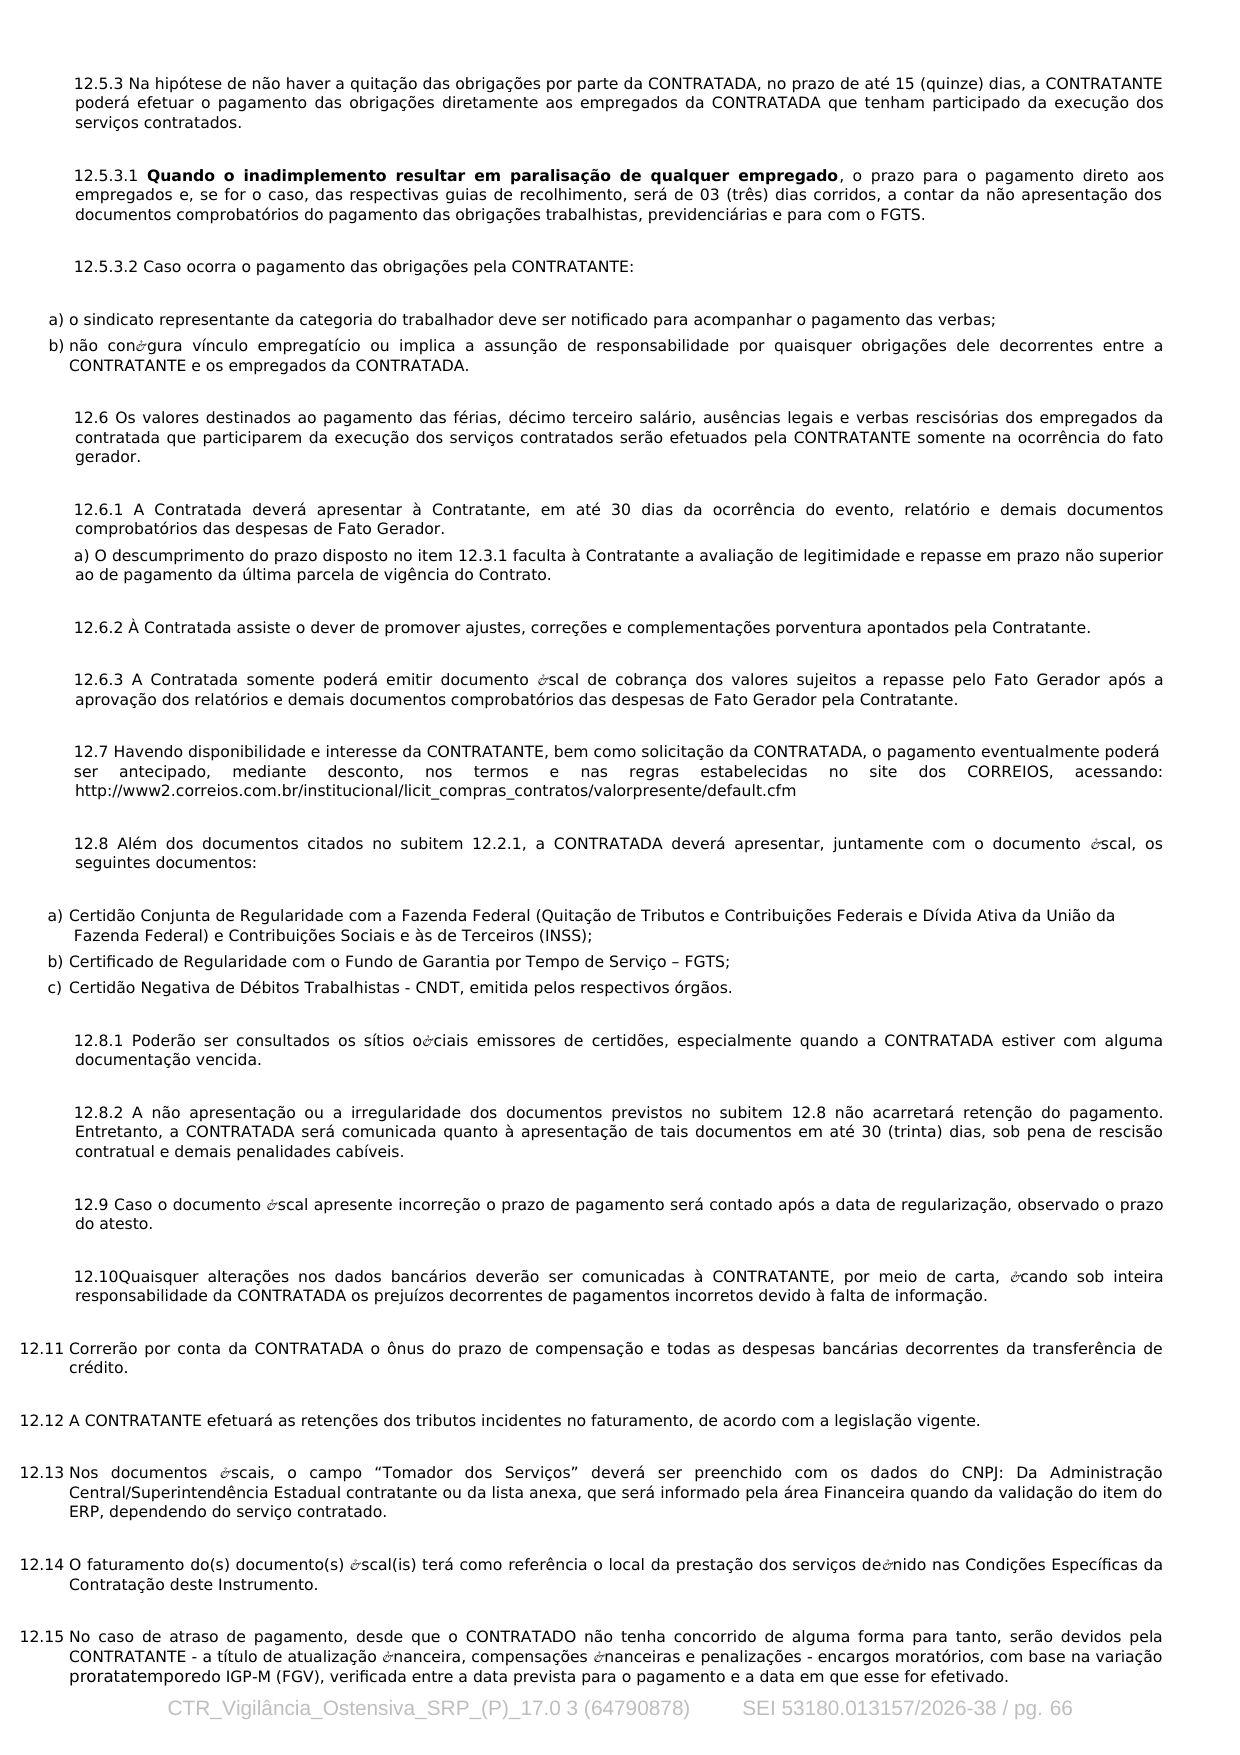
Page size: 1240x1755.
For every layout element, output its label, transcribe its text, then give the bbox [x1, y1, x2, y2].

text 12.6.1 A Contratada deverá apresentar à Contratante, em até 30 dias da ocorrência do evento, relatório e demais documentos comprobatórios das despesas de Fato Gerador. [74, 501, 1165, 538]
text 12.6 Os valores destinados ao pagamento das férias, décimo terceiro salário, ausências legais e verbas rescisórias dos empregados da contratada que participarem da execução dos serviços contratados serão efetuados pela CONTRATANTE somente na ocorrência do fato gerador. [74, 409, 1165, 466]
list Certidão Negativa de Débitos Trabalhistas - CNDT, emitida pelos respectivos órgãos. [47, 979, 1165, 997]
list A CONTRATANTE efetuará as retenções dos tributos incidentes no faturamento, de acordo com a legislação vigente. [19, 1412, 1165, 1430]
text 12.5.3 Na hipótese de não haver a quitação das obrigações por parte da CONTRATADA, no prazo de até 15 (quinze) dias, a CONTRATANTE poderá efetuar o pagamento das obrigações diretamente aos empregados da CONTRATADA que tenham participado da execução dos serviços contratados. [74, 75, 1165, 132]
list No caso de atraso de pagamento, desde que o CONTRATADO não tenha concorrido de alguma forma para tanto, serão devidos pela CONTRATANTE - a título de atualização nanceira, compensações nanceiras e penalizações - encargos moratórios, com base na variação proratatemporedo IGP-M (FGV), verificada entre a data prevista para o pagamento e a data em que esse for efetivado. [19, 1628, 1165, 1686]
text 12.5.3.1 Quando o inadimplemento resultar em paralisação de qualquer empregado, o prazo para o pagamento direto aos empregados e, se for o caso, das respectivas guias de recolhimento, será de 03 (três) dias corridos, a contar da não apresentação dos documentos comprobatórios do pagamento das obrigações trabalhistas, previdenciárias e para com o FGTS. [74, 167, 1165, 224]
text 12.6.2 À Contratada assiste o dever de promover ajustes, correções e complementações porventura apontados pela Contratante. [74, 619, 1165, 637]
list Nos documentos scais, o campo “Tomador dos Serviços” deverá ser preenchido com os dados do CNPJ: Da Administração Central/Superintendência Estadual contratante ou da lista anexa, que será informado pela área Financeira quando da validação do item do ERP, dependendo do serviço contratado. [19, 1464, 1165, 1522]
list Correrão por conta da CONTRATADA o ônus do prazo de compensação e todas as despesas bancárias decorrentes da transferência de crédito. [19, 1340, 1165, 1377]
text 12.8 Além dos documentos citados no subitem 12.2.1, a CONTRATADA deverá apresentar, juntamente com o documento scal, os seguintes documentos: [74, 835, 1165, 873]
text 12.7 Havendo disponibilidade e interesse da CONTRATANTE, bem como solicitação da CONTRATADA, o pagamento eventualmente poderá [74, 743, 1165, 762]
text 12.8.1 Poderão ser consultados os sítios ociais emissores de certidões, especialmente quando a CONTRATADA estiver com alguma documentação vencida. [74, 1032, 1165, 1069]
list não congura vínculo empregatício ou implica a assunção de responsabilidade por quaisquer obrigações dele decorrentes entre a CONTRATANTE e os empregados da CONTRATADA. [48, 337, 1165, 375]
text 12.9 Caso o documento scal apresente incorreção o prazo de pagamento será contado após a data de regularização, observado o prazo do atesto. [74, 1196, 1165, 1233]
text 12.8.2 A não apresentação ou a irregularidade dos documentos previstos no subitem 12.8 não acarretará retenção do pagamento. Entretanto, a CONTRATADA será comunicada quanto à apresentação de tais documentos em até 30 (trinta) dias, sob pena de rescisão contratual e demais penalidades cabíveis. [74, 1104, 1165, 1161]
list O faturamento do(s) documento(s) scal(is) terá como referência o local da prestação dos serviços denido nas Condições Específicas da Contratação deste Instrumento. [19, 1556, 1165, 1594]
list Certidão Conjunta de Regularidade com a Fazenda Federal (Quitação de Tributos e Contribuições Federais e Dívida Ativa da União da [47, 907, 1165, 925]
text ser antecipado, mediante desconto, nos termos e nas regras estabelecidas no site dos CORREIOS, acessando: http://www2.correios.com.br/institucional/licit_compras_contratos/valorpresente/default.cfm [74, 763, 1165, 801]
text a) O descumprimento do prazo disposto no item 12.3.1 faculta à Contratante a avaliação de legitimidade e repasse em prazo não superior ao de pagamento da última parcela de vigência do Contrato. [74, 547, 1165, 584]
list Certificado de Regularidade com o Fundo de Garantia por Tempo de Serviço – FGTS; [47, 953, 1165, 971]
text 12.6.3 A Contratada somente poderá emitir documento scal de cobrança dos valores sujeitos a repasse pelo Fato Gerador após a aprovação dos relatórios e demais documentos comprobatórios das despesas de Fato Gerador pela Contratante. [74, 671, 1165, 709]
list o sindicato representante da categoria do trabalhador deve ser notificado para acompanhar o pagamento das verbas; [48, 311, 1165, 329]
text 12.10Quaisquer alterações nos dados bancários deverão ser comunicadas à CONTRATANTE, por meio de carta, cando sob inteira responsabilidade da CONTRATADA os prejuízos decorrentes de pagamentos incorretos devido à falta de informação. [74, 1268, 1165, 1305]
text 12.5.3.2 Caso ocorra o pagamento das obrigações pela CONTRATANTE: [74, 258, 1165, 276]
text Fazenda Federal) e Contribuições Sociais e às de Terceiros (INSS); [74, 927, 1165, 945]
